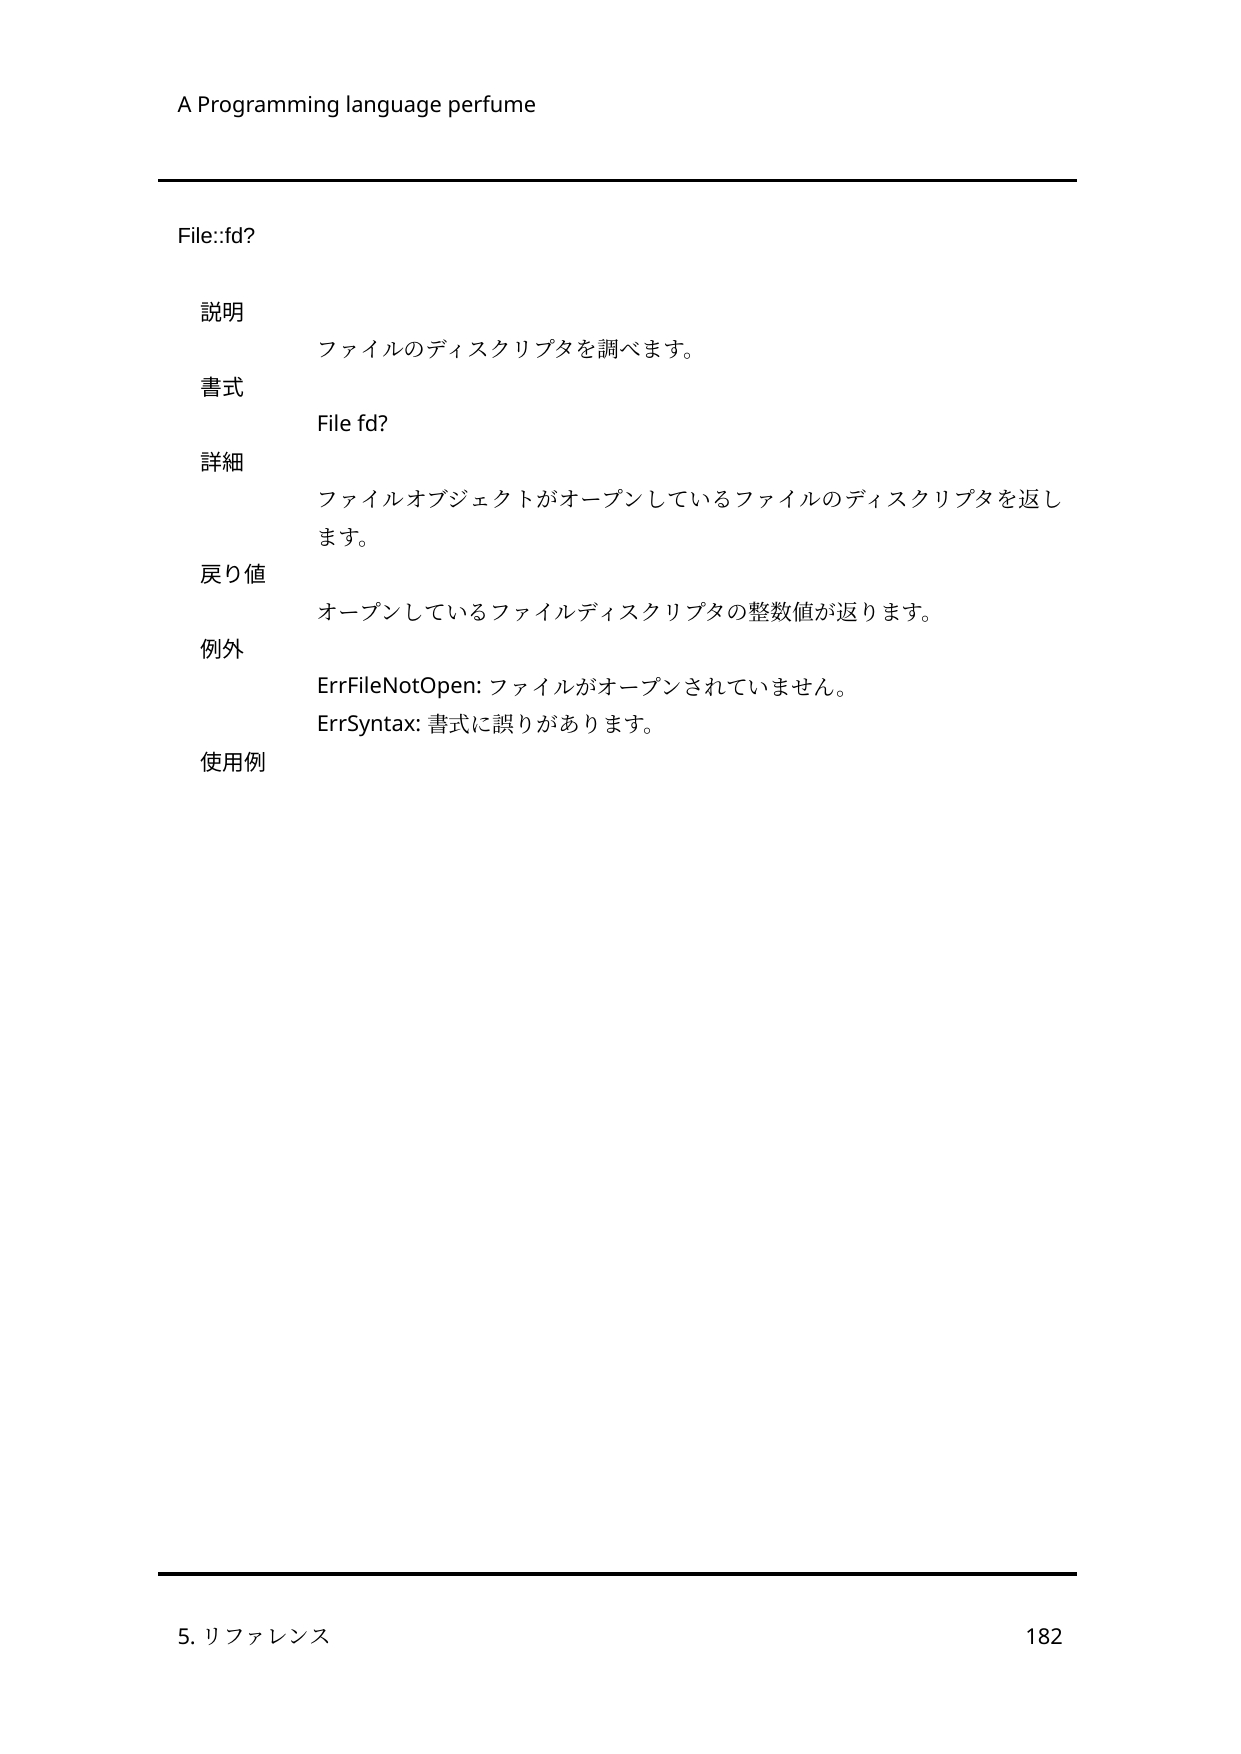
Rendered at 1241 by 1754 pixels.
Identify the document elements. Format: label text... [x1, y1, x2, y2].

table_cell 詳細 [200, 442, 317, 554]
table_header ファイルのディスクリプタを調べます。 [317, 292, 1063, 367]
table_cell オープンしているファイルディスクリプタの整数値が返ります。 [317, 554, 1063, 629]
table_cell 戻り値 [200, 554, 317, 629]
table_cell [317, 742, 1063, 817]
table_cell 使用例 [200, 742, 317, 817]
table_cell ファイルオブジェクトがオープンしているファイルのディスクリプタを返します。 [317, 442, 1063, 554]
table_cell File fd? [317, 367, 1063, 442]
table_header 説明 [200, 292, 317, 367]
subtitle File::fd? [177, 217, 1063, 254]
table_cell ErrFileNotOpen: ファイルがオープンされていません。 ErrSyntax: 書式に誤りがあります。 [317, 629, 1063, 742]
table_cell 例外 [200, 629, 317, 742]
table_cell 書式 [200, 367, 317, 442]
